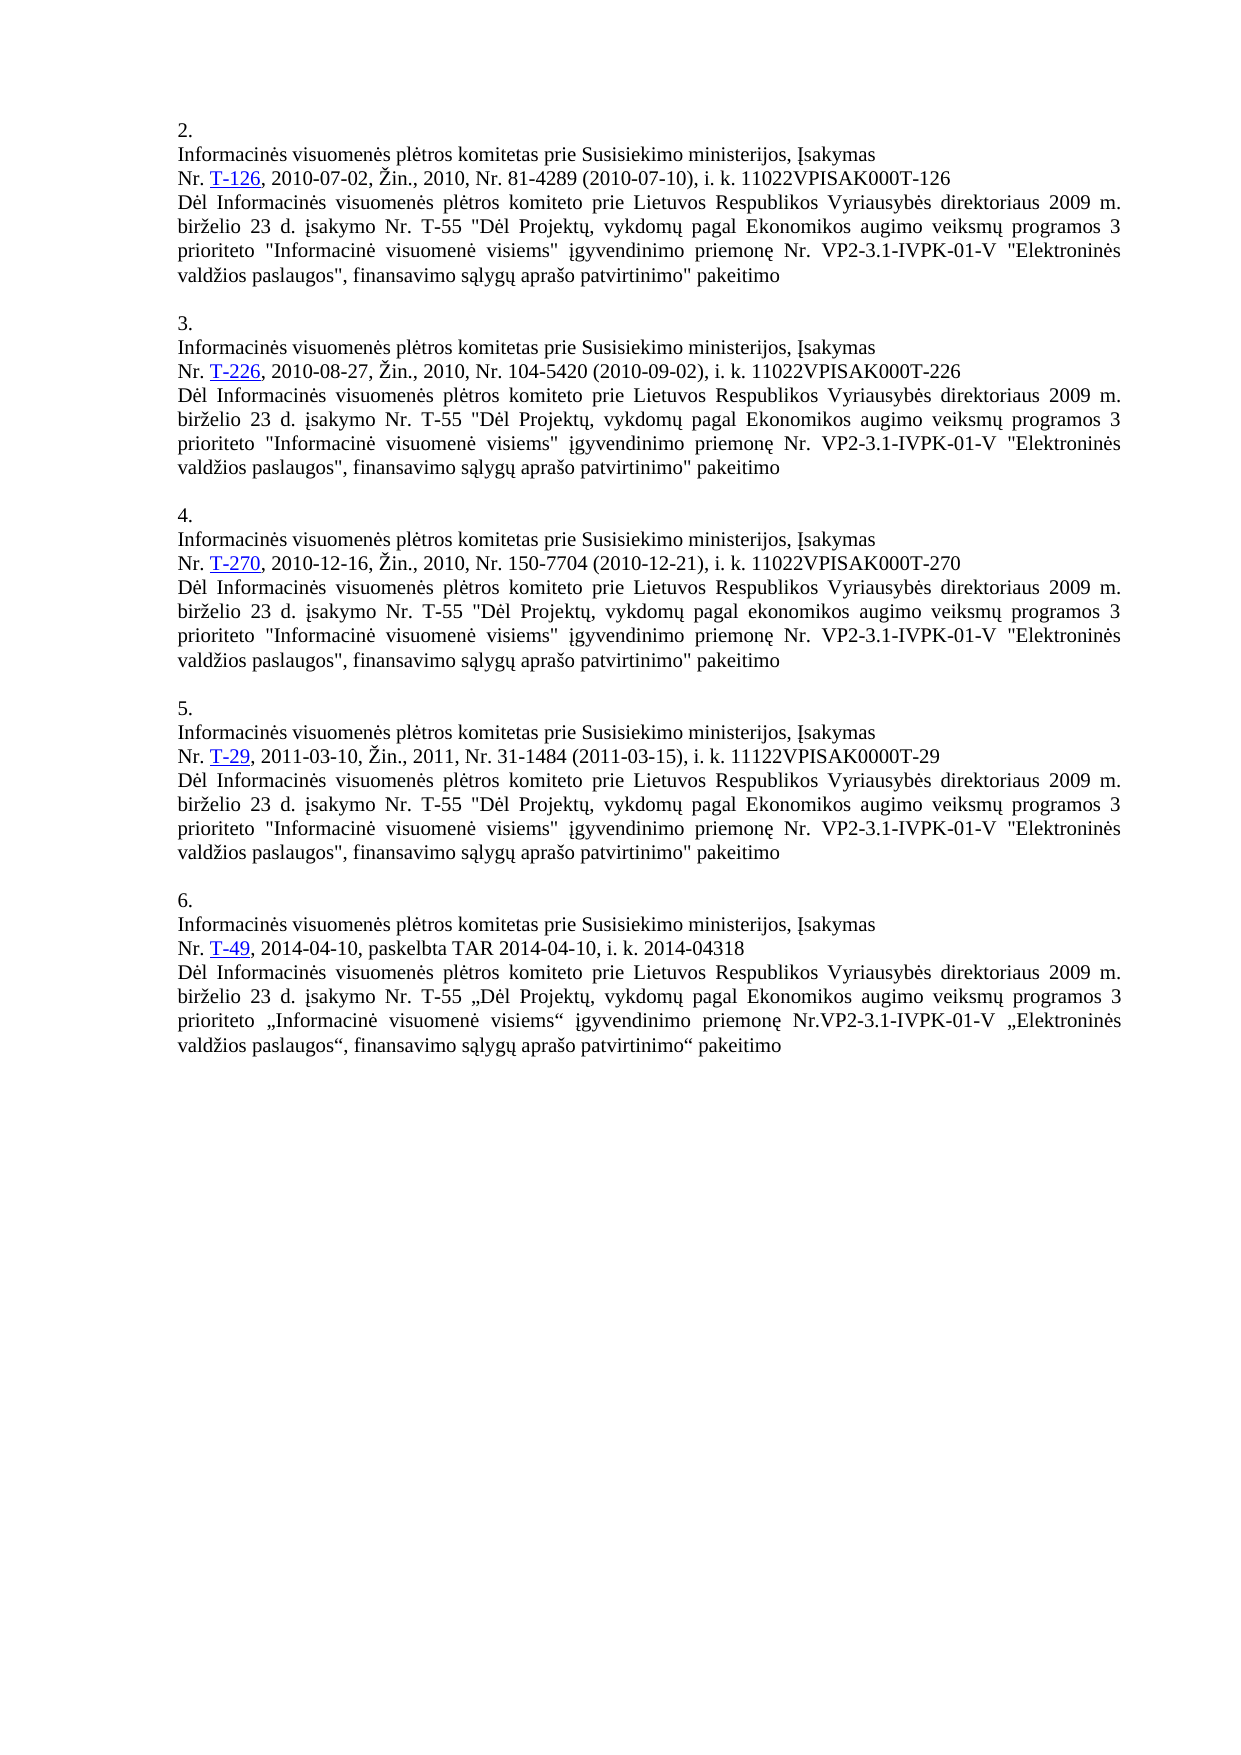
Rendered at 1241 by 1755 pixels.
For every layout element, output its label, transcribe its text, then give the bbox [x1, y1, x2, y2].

text Nr. T-49, 2014-04-10, paskelbta TAR 2014-04-10, i. k. 2014-04318 [177, 936, 1122, 960]
text 3. [177, 311, 1122, 335]
text Nr. T-126, 2010-07-02, Žin., 2010, Nr. 81-4289 (2010-07-10), i. k. 11022VPISAK000T-126 [177, 166, 1122, 190]
text Informacinės visuomenės plėtros komitetas prie Susisiekimo ministerijos, Įsakymas [177, 527, 1122, 551]
text Informacinės visuomenės plėtros komitetas prie Susisiekimo ministerijos, Įsakymas [177, 912, 1122, 936]
text Nr. T-226, 2010-08-27, Žin., 2010, Nr. 104-5420 (2010-09-02), i. k. 11022VPISAK000T-226 [177, 359, 1122, 383]
text Nr. T-29, 2011-03-10, Žin., 2011, Nr. 31-1484 (2011-03-15), i. k. 11122VPISAK0000T-29 [177, 744, 1122, 768]
text Dėl Informacinės visuomenės plėtros komiteto prie Lietuvos Respublikos Vyriausybės direktoriaus 2009 m. birželio 23 d. įsakymo Nr. T-55 "Dėl Projektų, vykdomų pagal ekonomikos augimo veiksmų programos 3 prioriteto "Informacinė visuomenė visiems" įgyvendinimo priemonę Nr. VP2-3.1-IVPK-01-V "Elektroninės valdžios paslaugos", finansavimo sąlygų aprašo patvirtinimo" pakeitimo [177, 575, 1122, 672]
text Dėl Informacinės visuomenės plėtros komiteto prie Lietuvos Respublikos Vyriausybės direktoriaus 2009 m. birželio 23 d. įsakymo Nr. T-55 „Dėl Projektų, vykdomų pagal Ekonomikos augimo veiksmų programos 3 prioriteto „Informacinė visuomenė visiems“ įgyvendinimo priemonę Nr.VP2-3.1-IVPK-01-V „Elektroninės valdžios paslaugos“, finansavimo sąlygų aprašo patvirtinimo“ pakeitimo [177, 960, 1122, 1057]
text Nr. T-270, 2010-12-16, Žin., 2010, Nr. 150-7704 (2010-12-21), i. k. 11022VPISAK000T-270 [177, 551, 1122, 575]
text Dėl Informacinės visuomenės plėtros komiteto prie Lietuvos Respublikos Vyriausybės direktoriaus 2009 m. birželio 23 d. įsakymo Nr. T-55 "Dėl Projektų, vykdomų pagal Ekonomikos augimo veiksmų programos 3 prioriteto "Informacinė visuomenė visiems" įgyvendinimo priemonę Nr. VP2-3.1-IVPK-01-V "Elektroninės valdžios paslaugos", finansavimo sąlygų aprašo patvirtinimo" pakeitimo [177, 768, 1122, 864]
text Informacinės visuomenės plėtros komitetas prie Susisiekimo ministerijos, Įsakymas [177, 142, 1122, 166]
text 2. [177, 118, 1122, 142]
text Informacinės visuomenės plėtros komitetas prie Susisiekimo ministerijos, Įsakymas [177, 335, 1122, 359]
text 6. [177, 888, 1122, 912]
text Dėl Informacinės visuomenės plėtros komiteto prie Lietuvos Respublikos Vyriausybės direktoriaus 2009 m. birželio 23 d. įsakymo Nr. T-55 "Dėl Projektų, vykdomų pagal Ekonomikos augimo veiksmų programos 3 prioriteto "Informacinė visuomenė visiems" įgyvendinimo priemonę Nr. VP2-3.1-IVPK-01-V "Elektroninės valdžios paslaugos", finansavimo sąlygų aprašo patvirtinimo" pakeitimo [177, 383, 1122, 479]
text Dėl Informacinės visuomenės plėtros komiteto prie Lietuvos Respublikos Vyriausybės direktoriaus 2009 m. birželio 23 d. įsakymo Nr. T-55 "Dėl Projektų, vykdomų pagal Ekonomikos augimo veiksmų programos 3 prioriteto "Informacinė visuomenė visiems" įgyvendinimo priemonę Nr. VP2-3.1-IVPK-01-V "Elektroninės valdžios paslaugos", finansavimo sąlygų aprašo patvirtinimo" pakeitimo [177, 190, 1122, 287]
text Informacinės visuomenės plėtros komitetas prie Susisiekimo ministerijos, Įsakymas [177, 720, 1122, 744]
text 4. [177, 503, 1122, 527]
text 5. [177, 696, 1122, 720]
